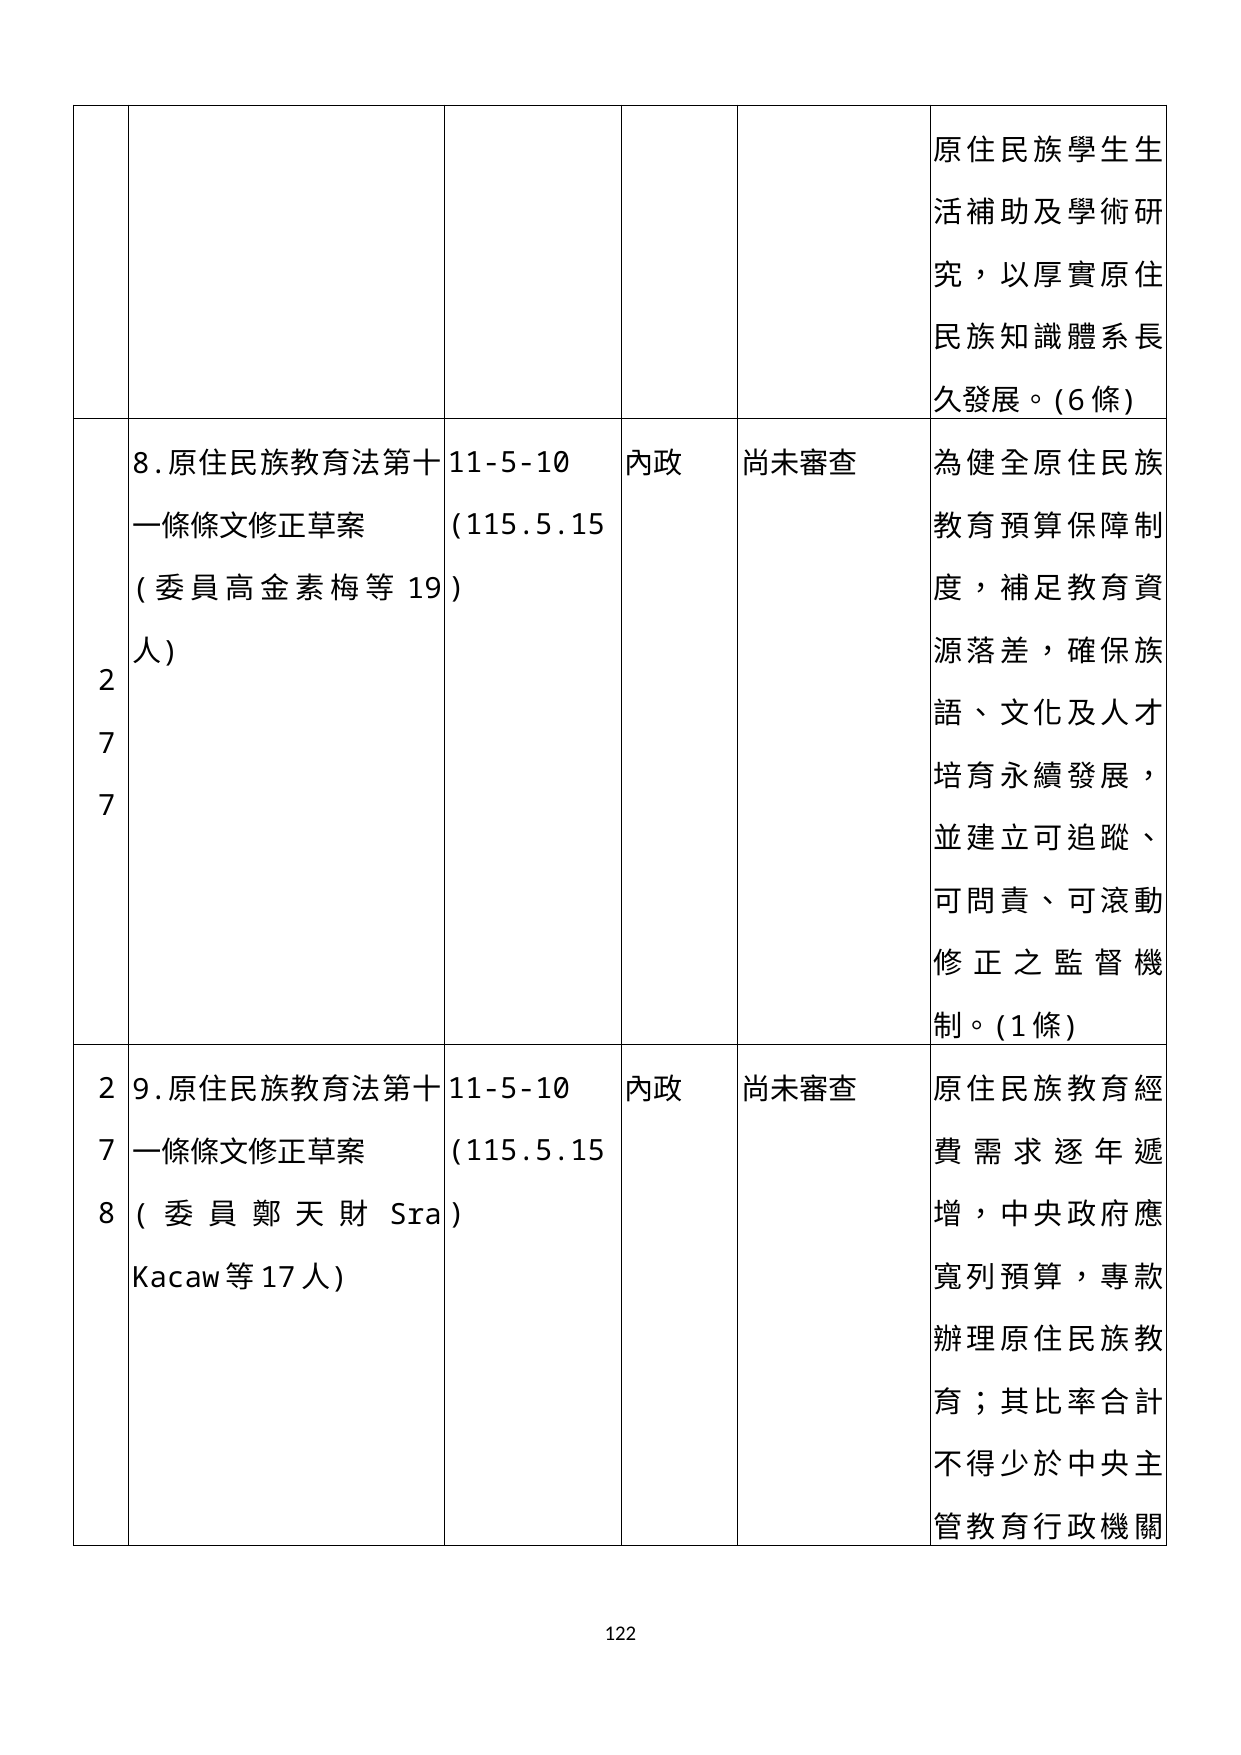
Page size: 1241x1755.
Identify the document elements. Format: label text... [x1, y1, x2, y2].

table_cell 原住民族教育經費需求逐年遞增，中央政府應寬列預算，專款辦理原住民族教育；其比率合計不得少於中央主管教育行政機關 [931, 1045, 1166, 1545]
table_cell [74, 419, 128, 1044]
table_cell 尚未審查 [738, 419, 930, 1044]
table_cell 內政 [622, 1045, 737, 1545]
table_cell 9.原住民族教育法第十一條條文修正草案 (委員鄭天財Sra Kacaw等17人) [129, 1045, 444, 1545]
table_cell [129, 106, 444, 418]
table_cell 內政 [622, 419, 737, 1044]
table_cell [445, 106, 621, 418]
table_cell [74, 1045, 128, 1545]
table_cell 原住民族學生生活補助及學術研究，以厚實原住民族知識體系長久發展。(6條) [931, 106, 1166, 418]
table_cell 11-5-10 (115.5.15) [445, 419, 621, 1044]
table_cell [74, 106, 128, 418]
table_cell 11-5-10 (115.5.15) [445, 1045, 621, 1545]
table_cell 尚未審查 [738, 1045, 930, 1545]
table_cell 8.原住民族教育法第十一條條文修正草案 (委員高金素梅等19人) [129, 419, 444, 1044]
table_cell [738, 106, 930, 418]
table_cell [622, 106, 737, 418]
table_cell 為健全原住民族教育預算保障制度，補足教育資源落差，確保族語、文化及人才培育永續發展，並建立可追蹤、可問責、可滾動修正之監督機制。(1條) [931, 419, 1166, 1044]
